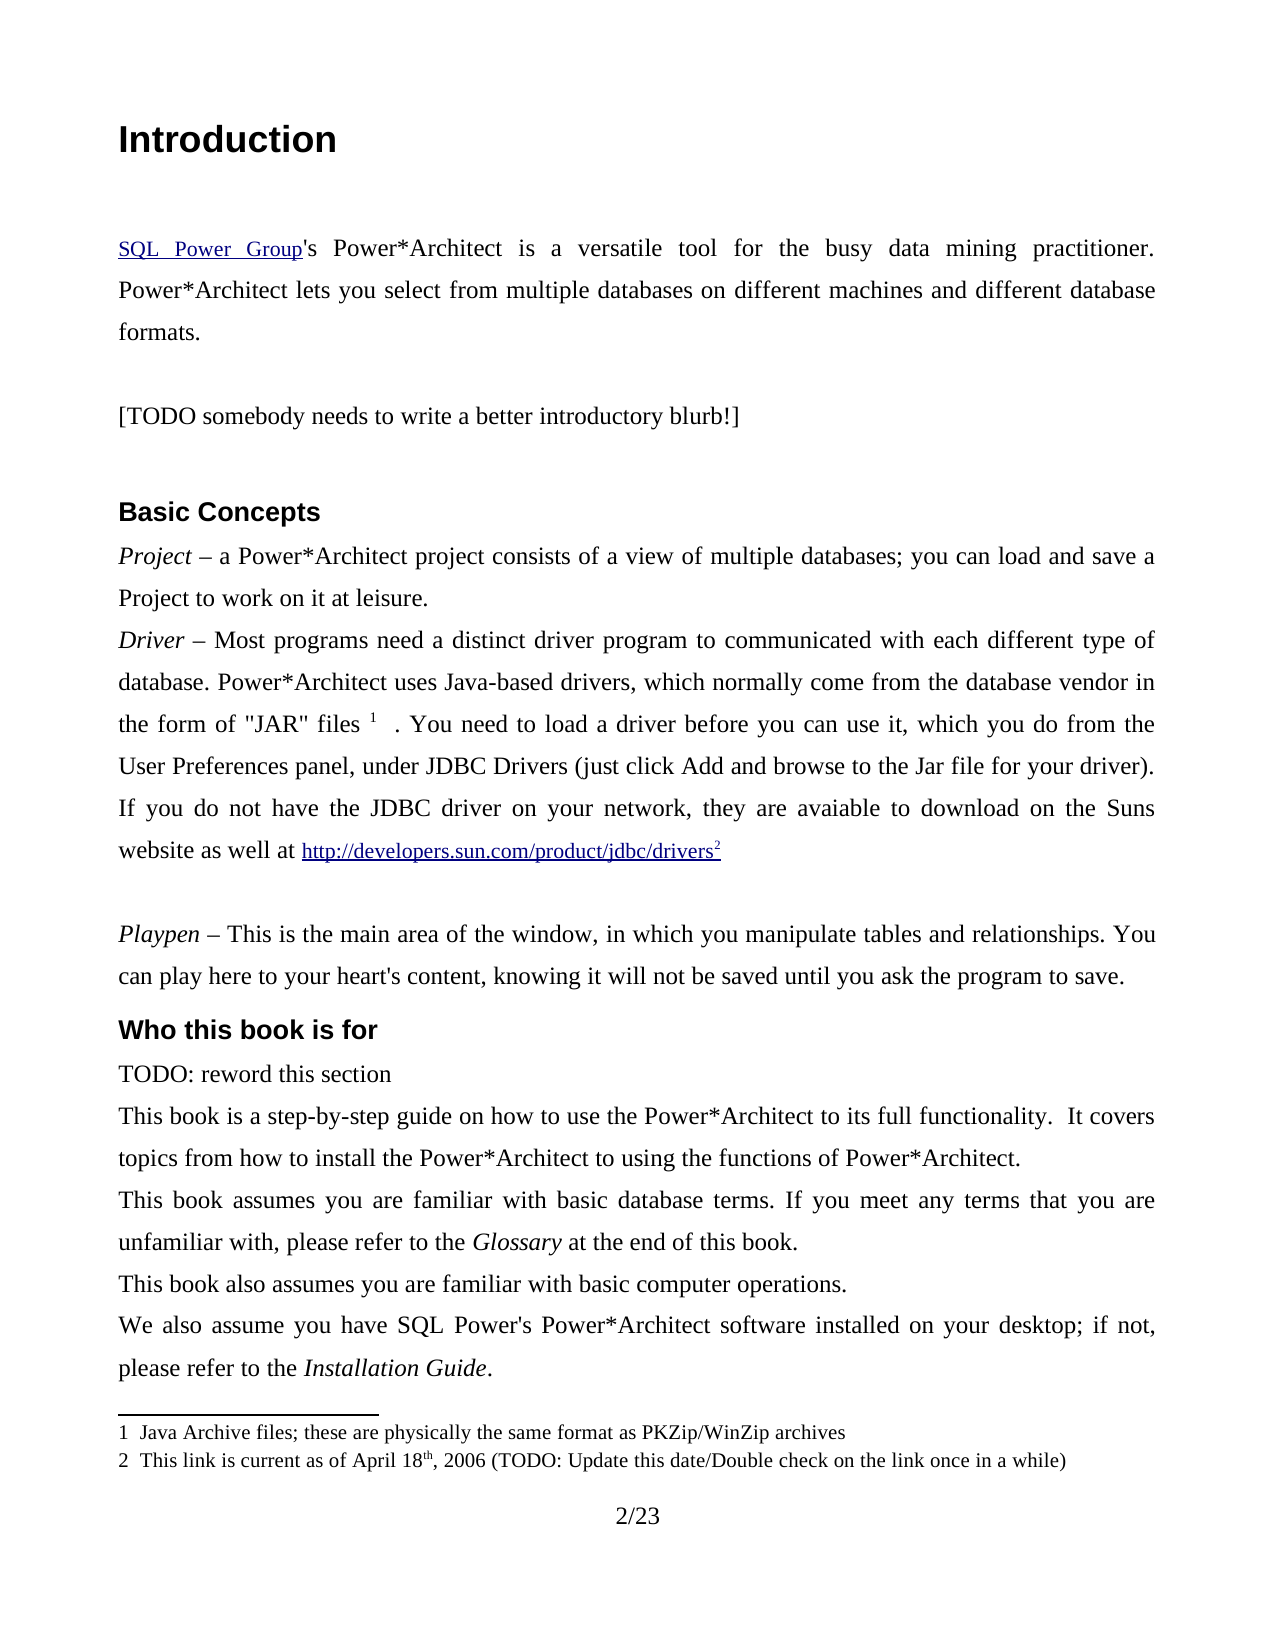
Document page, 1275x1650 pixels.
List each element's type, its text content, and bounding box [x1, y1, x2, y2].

text This book also assumes you are familiar with basic computer operations. [118, 1269, 1157, 1297]
title Introduction [118, 118, 1157, 160]
text TODO: reword this section [118, 1059, 1157, 1088]
text Project – a Power*Architect project consists of a view of multiple databases; you can load and save a Project to work on it at leisure. [118, 542, 1157, 612]
text This link is current as of April 18th, 2006 (TODO: Update this date/Double check on the link once in a while) [118, 1449, 1157, 1472]
text [TODO somebody needs to write a better introductory blurb!] [118, 402, 1157, 430]
text Playpen – This is the main area of the window, in which you manipulate tables and relationships. You can play here to your heart's content, knowing it will not be saved until you ask the program to save. [118, 919, 1157, 989]
text Java Archive files; these are physically the same format as PKZip/WinZip archives [118, 1421, 1157, 1444]
text Driver – Most programs need a distinct driver program to communicated with each different type of database. Power*Architect uses Java-based drivers, which normally come from the database vendor in the form of "JAR" files . You need to load a driver before you can use it, which you do from the User Preferences panel, under JDBC Drivers (just click Add and browse to the Jar file for your driver). If you do not have the JDBC driver on your network, they are avaiable to download on the Suns website as well at http://developers.sun.com/product/jdbc/drivers [118, 626, 1157, 864]
text This book assumes you are familiar with basic database terms. If you meet any terms that you are unfamiliar with, please refer to the Glossary at the end of this book. [118, 1186, 1157, 1256]
text This book is a step-by-step guide on how to use the Power*Architect to its full functionality. It covers topics from how to install the Power*Architect to using the functions of Power*Architect. [118, 1102, 1157, 1172]
text SQL Power Group's Power*Architect is a versatile tool for the busy data mining practitioner. Power*Architect lets you select from multiple databases on different machines and different database formats. [118, 234, 1157, 346]
text We also assume you have SQL Power's Power*Architect software installed on your desktop; if not, please refer to the Installation Guide. [118, 1311, 1157, 1381]
subtitle Basic Concepts [118, 497, 1157, 527]
subtitle Who this book is for [118, 1014, 1157, 1044]
